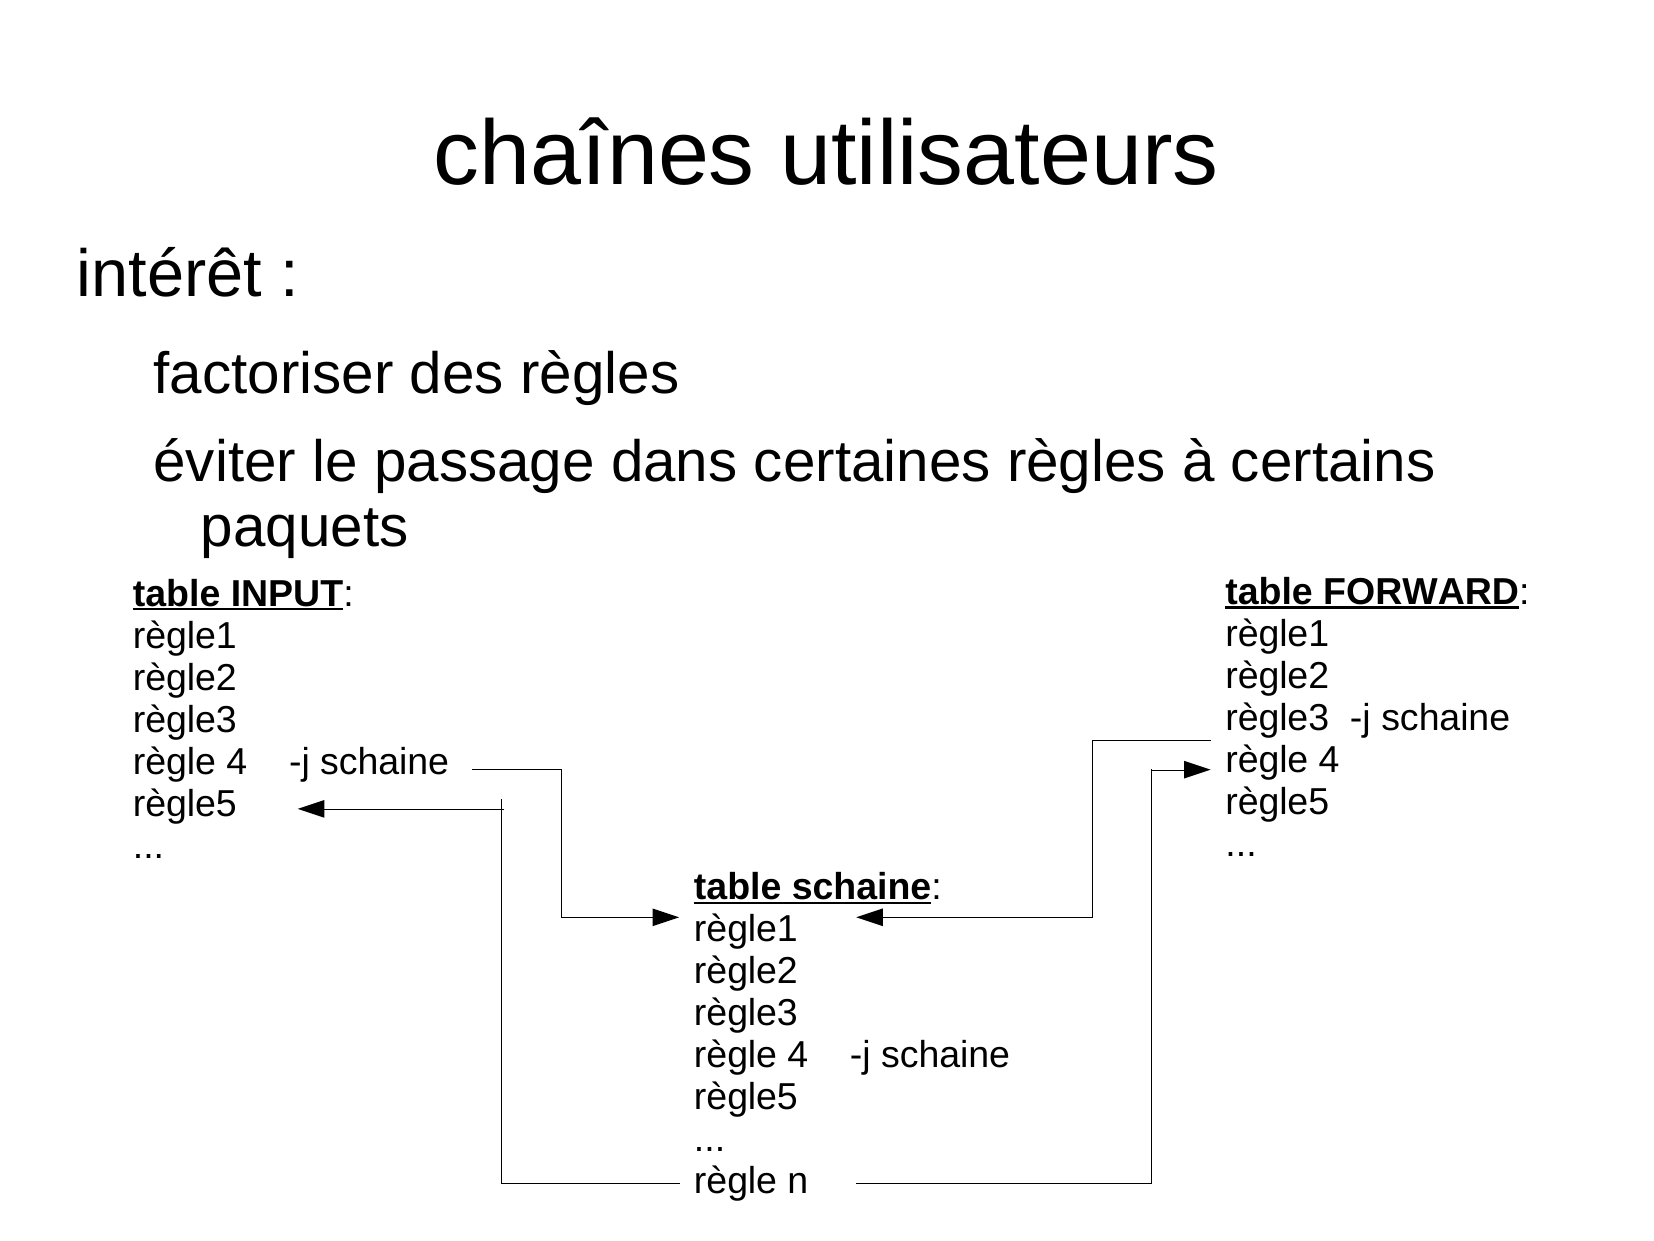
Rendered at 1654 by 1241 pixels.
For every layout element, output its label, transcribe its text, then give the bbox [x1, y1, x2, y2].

title chaînes utilisateurs [82, 49, 1571, 257]
text_box table schaine: règle1 règle2 règle3 règle 4 -j schaine règle5 ... règle n [679, 858, 1093, 1241]
text_box table INPUT: règle1 règle2 règle3 règle 4 -j schaine règle5 ... [118, 612, 532, 954]
text_box table FORWARD: règle1 règle2 règle3 -j schaine règle 4 règle5 ... [1210, 562, 1625, 952]
list intérêt : factoriser des règles éviter le passage dans certaines règles à certains paquets [59, 236, 1548, 612]
